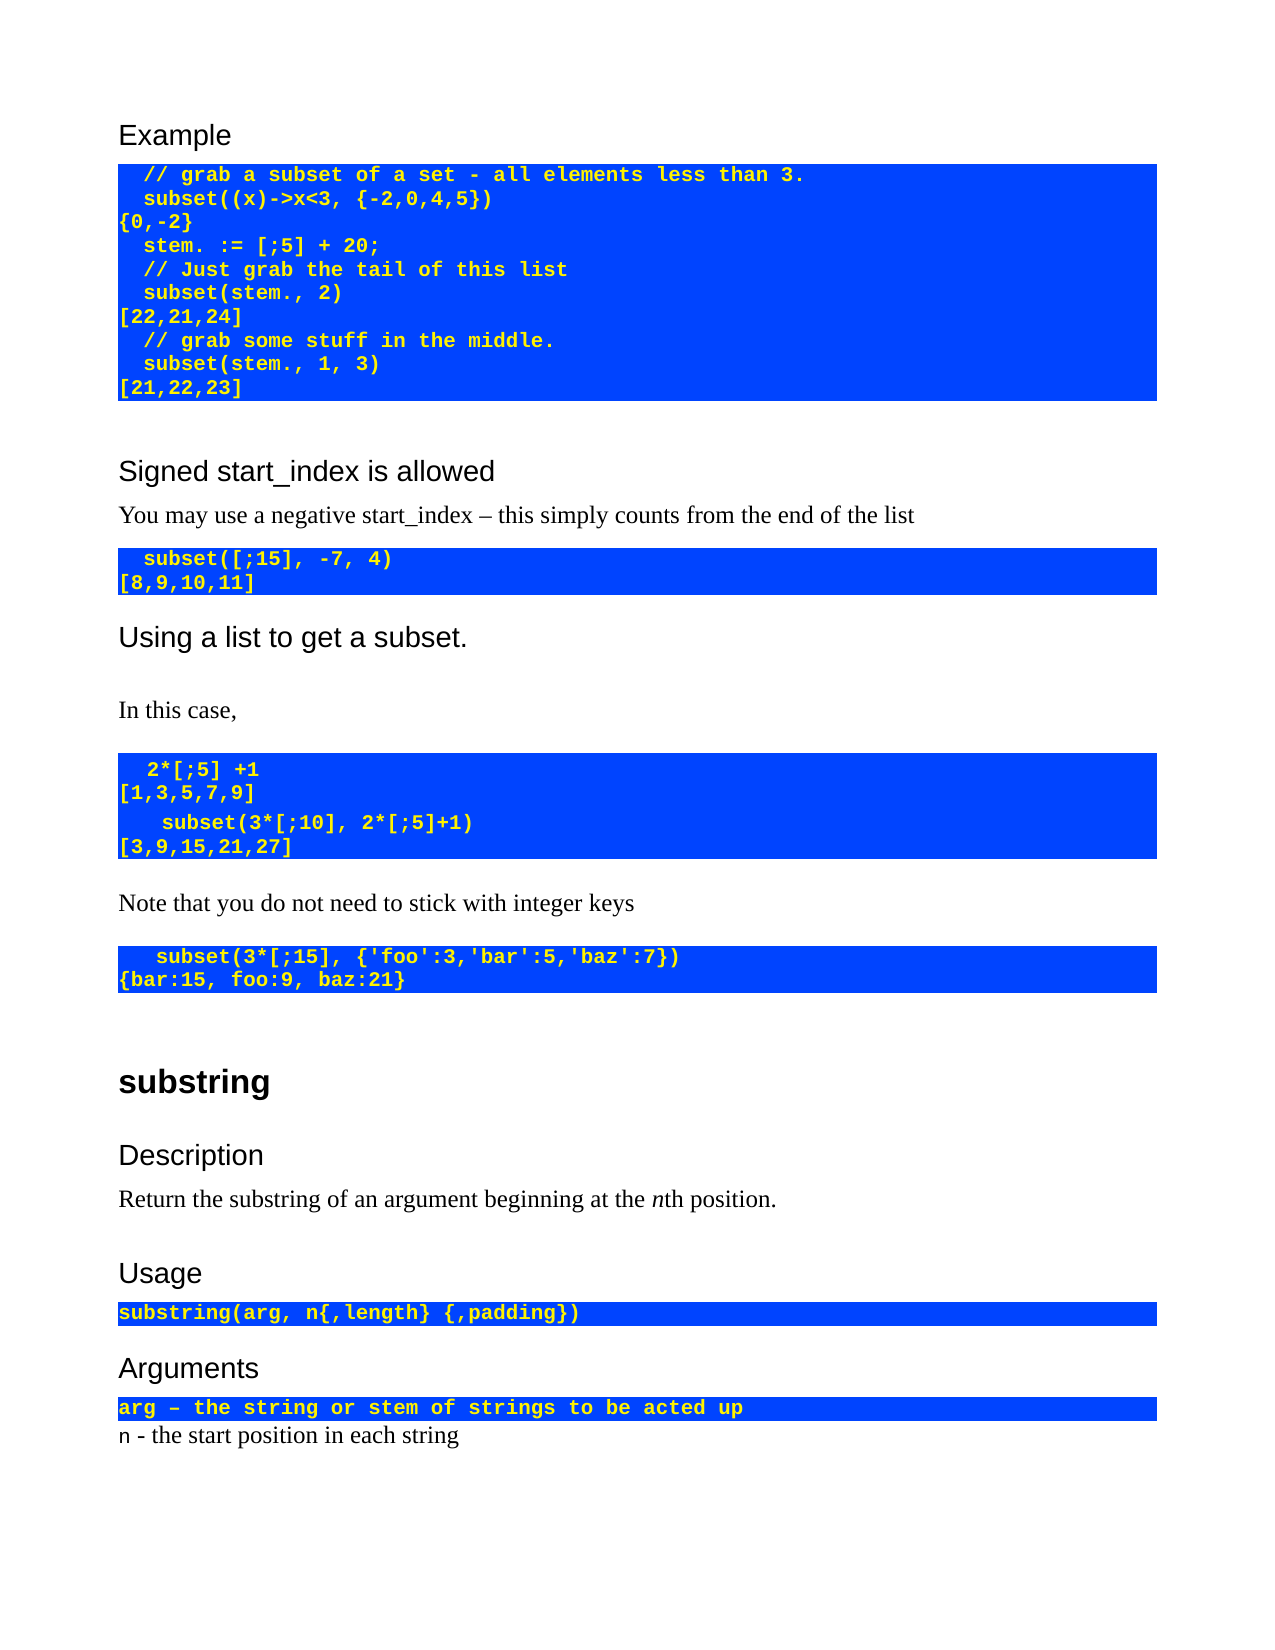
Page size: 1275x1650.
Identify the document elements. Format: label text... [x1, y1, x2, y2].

text In this case, [118, 695, 1157, 724]
text subset(stem., 1, 3) [118, 353, 1157, 377]
subtitle Signed start_index is allowed [118, 454, 1157, 488]
text subset(3*[;15], {'foo':3,'bar':5,'baz':7}) {bar:15, foo:9, baz:21} [118, 946, 1157, 993]
text // grab a subset of a set - all elements less than 3. [118, 164, 1157, 188]
text // Just grab the tail of this list [118, 259, 1157, 282]
text [8,9,10,11] [118, 572, 1157, 595]
text subset([;15], -7, 4) [118, 548, 1157, 572]
text Note that you do not need to stick with integer keys [118, 888, 1157, 917]
text You may use a negative start_index – this simply counts from the end of the list [118, 500, 1157, 529]
text subset(3*[;10], 2*[;5]+1) [3,9,15,21,27] [118, 806, 1157, 859]
text subset(stem., 2) [118, 282, 1157, 306]
text substring(arg, n{,length} {,padding}) [118, 1302, 1157, 1326]
text 2*[;5] +1 [118, 753, 1157, 782]
text {0,-2} [118, 211, 1157, 235]
text Return the substring of an argument beginning at the nth position. [118, 1184, 1157, 1212]
subtitle Usage [118, 1256, 1157, 1290]
text [21,22,23] [118, 377, 1157, 401]
text // grab some stuff in the middle. [118, 330, 1157, 353]
text stem. := [;5] + 20; [118, 235, 1157, 259]
subtitle Example [118, 118, 1157, 152]
text arg – the string or stem of strings to be acted up [118, 1397, 1157, 1421]
subtitle Description [118, 1138, 1157, 1171]
subtitle Using a list to get a subset. [118, 620, 1157, 654]
subtitle Arguments [118, 1351, 1157, 1384]
text n - the start position in each string [118, 1421, 1157, 1450]
text [1,3,5,7,9] [118, 782, 1157, 806]
text [22,21,24] [118, 306, 1157, 330]
subtitle substring [118, 1061, 1157, 1100]
text subset((x)->x<3, {-2,0,4,5}) [118, 188, 1157, 211]
